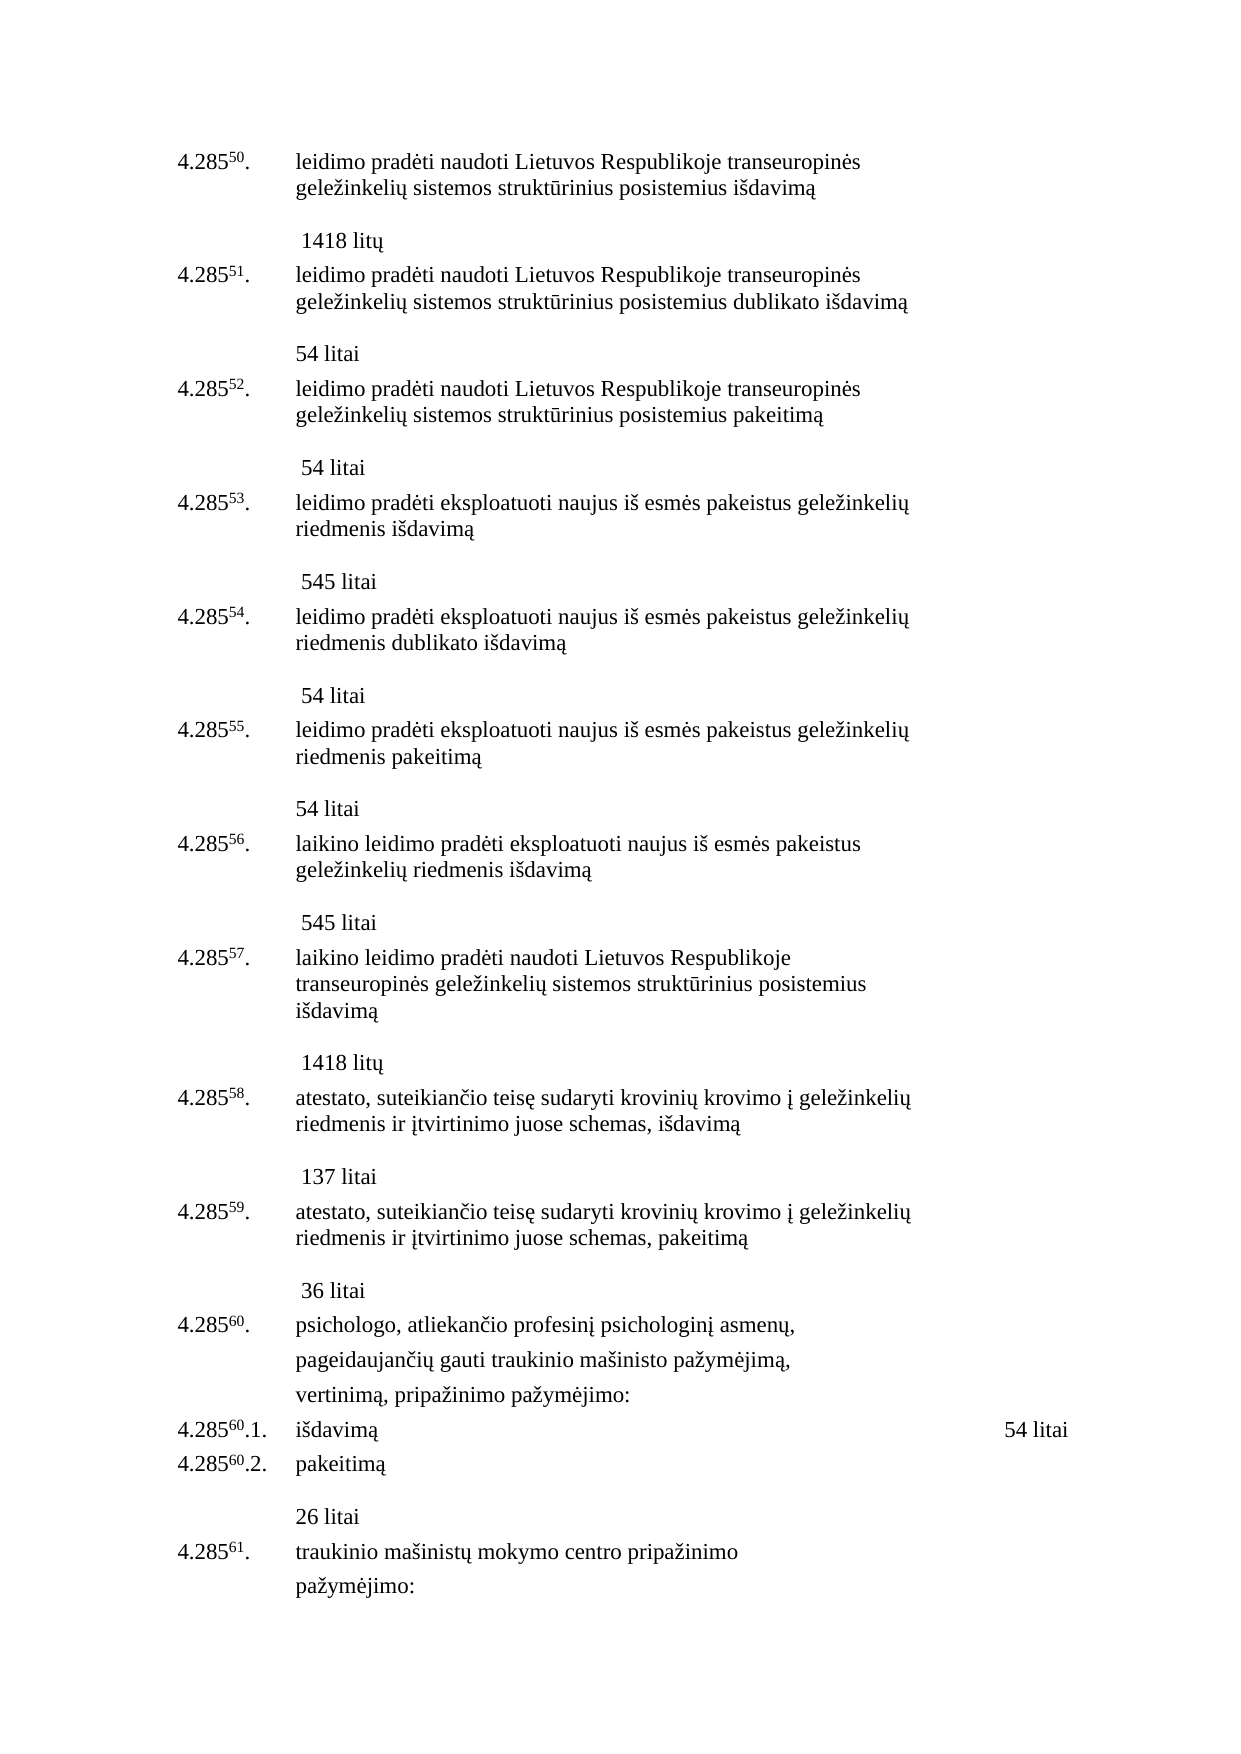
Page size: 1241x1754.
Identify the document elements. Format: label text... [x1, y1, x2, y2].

text 4.28555. leidimo pradėti eksploatuoti naujus iš esmės pakeistus geležinkelių riedmenis pakeitimą 54 litai [177, 716, 930, 822]
text 4.28561. traukinio mašinistų mokymo centro pripažinimo [177, 1538, 1122, 1564]
text vertinimą, pripažinimo pažymėjimo: [177, 1381, 1122, 1407]
text 4.28560.2. pakeitimą 26 litai [177, 1450, 930, 1529]
text 4.28556. laikino leidimo pradėti eksploatuoti naujus iš esmės pakeistus geležinkelių riedmenis išdavimą 545 litai [177, 830, 930, 936]
text 4.28559. atestato, suteikiančio teisę sudaryti krovinių krovimo į geležinkelių riedmenis ir įtvirtinimo juose schemas, pakeitimą 36 litai [177, 1198, 930, 1303]
text 4.28557. laikino leidimo pradėti naudoti Lietuvos Respublikoje transeuropinės geležinkelių sistemos struktūrinius posistemius išdavimą 1418 litų [177, 944, 930, 1076]
text 4.28560.1. išdavimą 54 litai [177, 1416, 1122, 1442]
text 4.28550. leidimo pradėti naudoti Lietuvos Respublikoje transeuropinės geležinkelių sistemos struktūrinius posistemius išdavimą 1418 litų [177, 148, 930, 253]
text pageidaujančių gauti traukinio mašinisto pažymėjimą, [177, 1346, 1122, 1373]
text 4.28558. atestato, suteikiančio teisę sudaryti krovinių krovimo į geležinkelių riedmenis ir įtvirtinimo juose schemas, išdavimą 137 litai [177, 1084, 930, 1189]
text 4.28554. leidimo pradėti eksploatuoti naujus iš esmės pakeistus geležinkelių riedmenis dublikato išdavimą 54 litai [177, 603, 930, 708]
text 4.28552. leidimo pradėti naudoti Lietuvos Respublikoje transeuropinės geležinkelių sistemos struktūrinius posistemius pakeitimą 54 litai [177, 375, 930, 481]
text 4.28551. leidimo pradėti naudoti Lietuvos Respublikoje transeuropinės geležinkelių sistemos struktūrinius posistemius dublikato išdavimą 54 litai [177, 261, 930, 367]
text pažymėjimo: [177, 1572, 1122, 1599]
text 4.28560. psichologo, atliekančio profesinį psichologinį asmenų, [177, 1312, 1122, 1338]
text 4.28553. leidimo pradėti eksploatuoti naujus iš esmės pakeistus geležinkelių riedmenis išdavimą 545 litai [177, 489, 930, 594]
